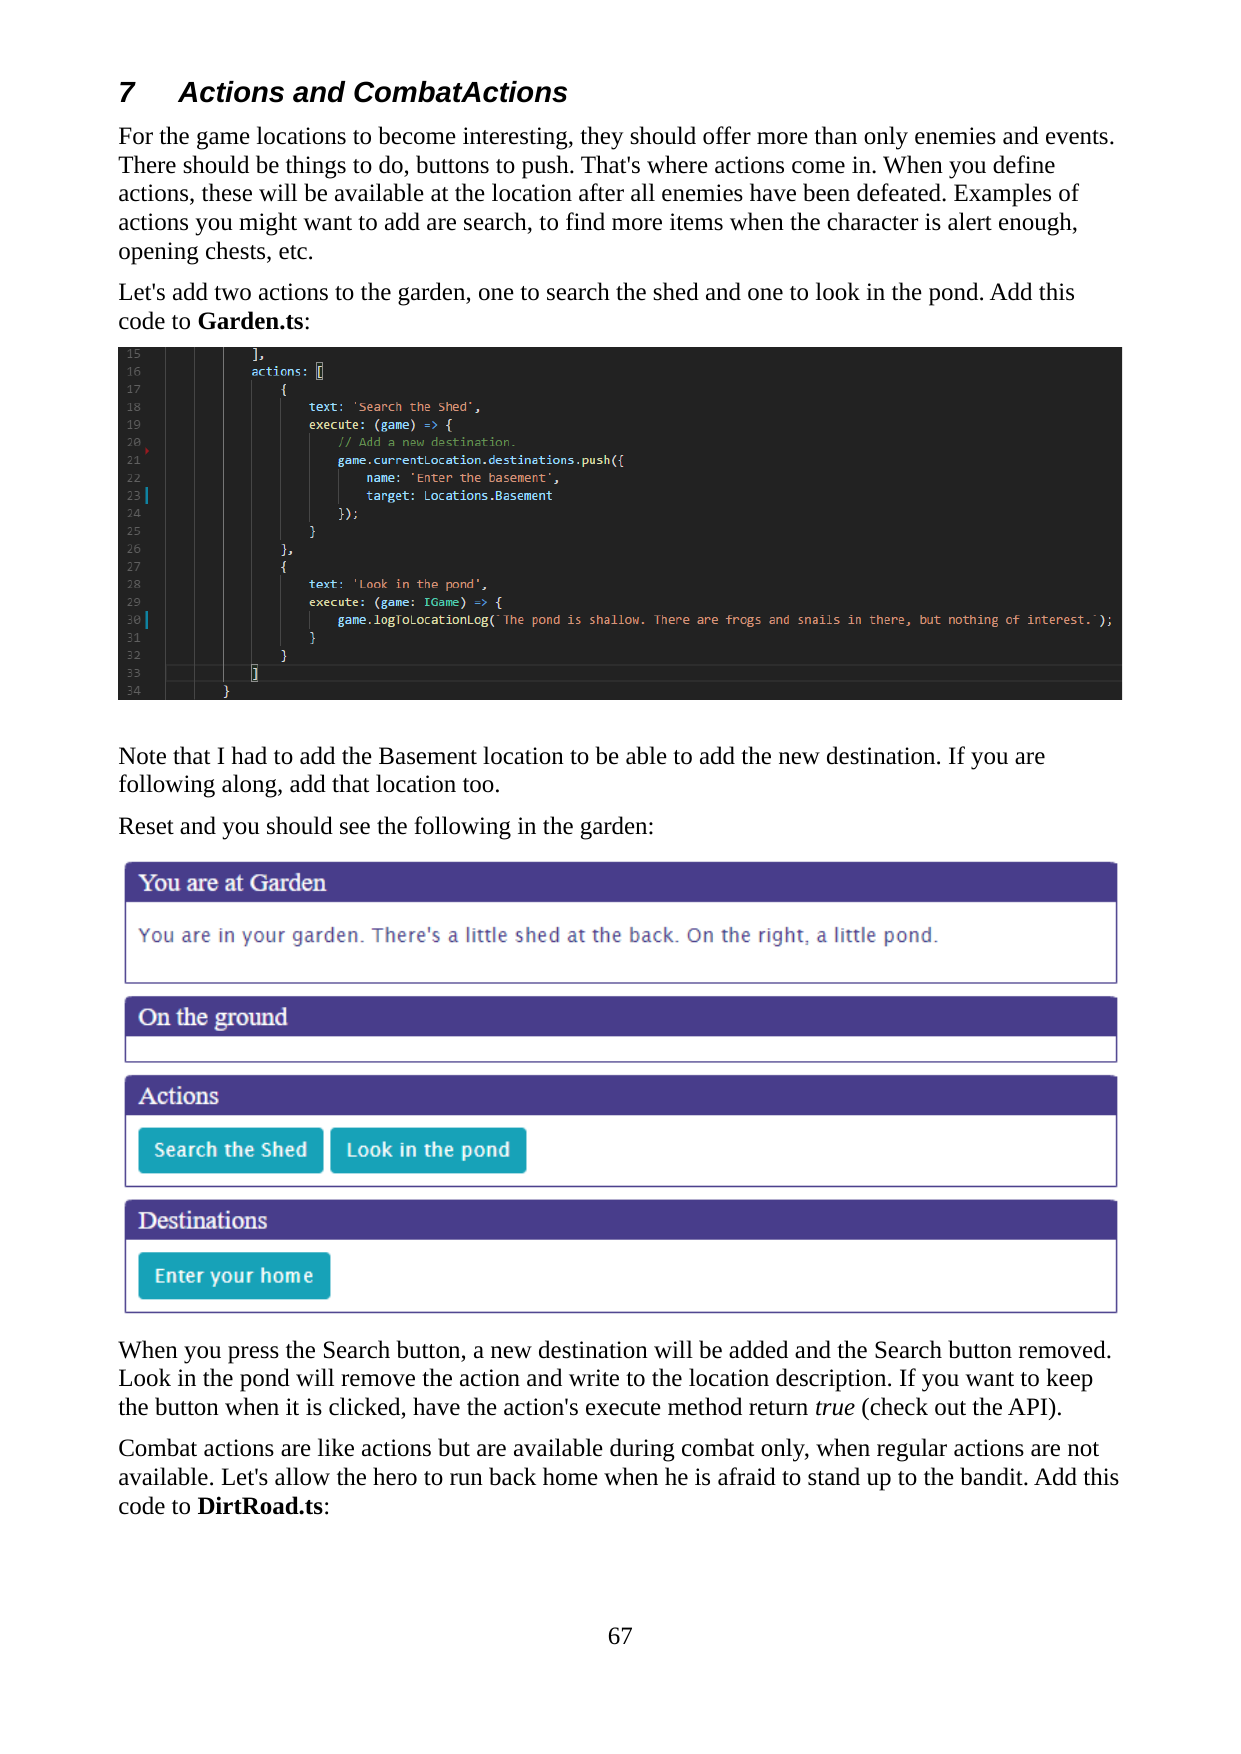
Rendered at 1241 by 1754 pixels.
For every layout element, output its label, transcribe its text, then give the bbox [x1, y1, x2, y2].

text Reset and you should see the following in the garden: [118, 811, 1122, 839]
text Combat actions are like actions but are available during combat only, when regular actions are not available. Let's allow the hero to run back home when he is afraid to stand up to the bandit. Add this code to DirtRoad.ts: [118, 1433, 1122, 1520]
subtitle Actions and CombatActions [118, 75, 1122, 108]
text Note that I had to add the Basement location to be able to add the new destination. If you are following along, add that location too. [118, 741, 1122, 798]
text When you press the Search button, a new destination will be added and the Search button removed. Look in the pond will remove the action and write to the location description. If you want to keep the button when it is clicked, have the action's execute method return true (check out the API). [118, 1335, 1122, 1421]
text Let's add two actions to the garden, one to search the shed and one to look in the pond. Add this code to Garden.ts: [118, 277, 1122, 335]
text For the game locations to become interesting, they should offer more than only enemies and events. There should be things to do, buttons to push. That's where actions come in. When you define actions, these will be available at the location after all enemies have been defeated. Examples of actions you might want to add are search, to find more items when the character is alert enough, opening chests, etc. [118, 121, 1122, 265]
